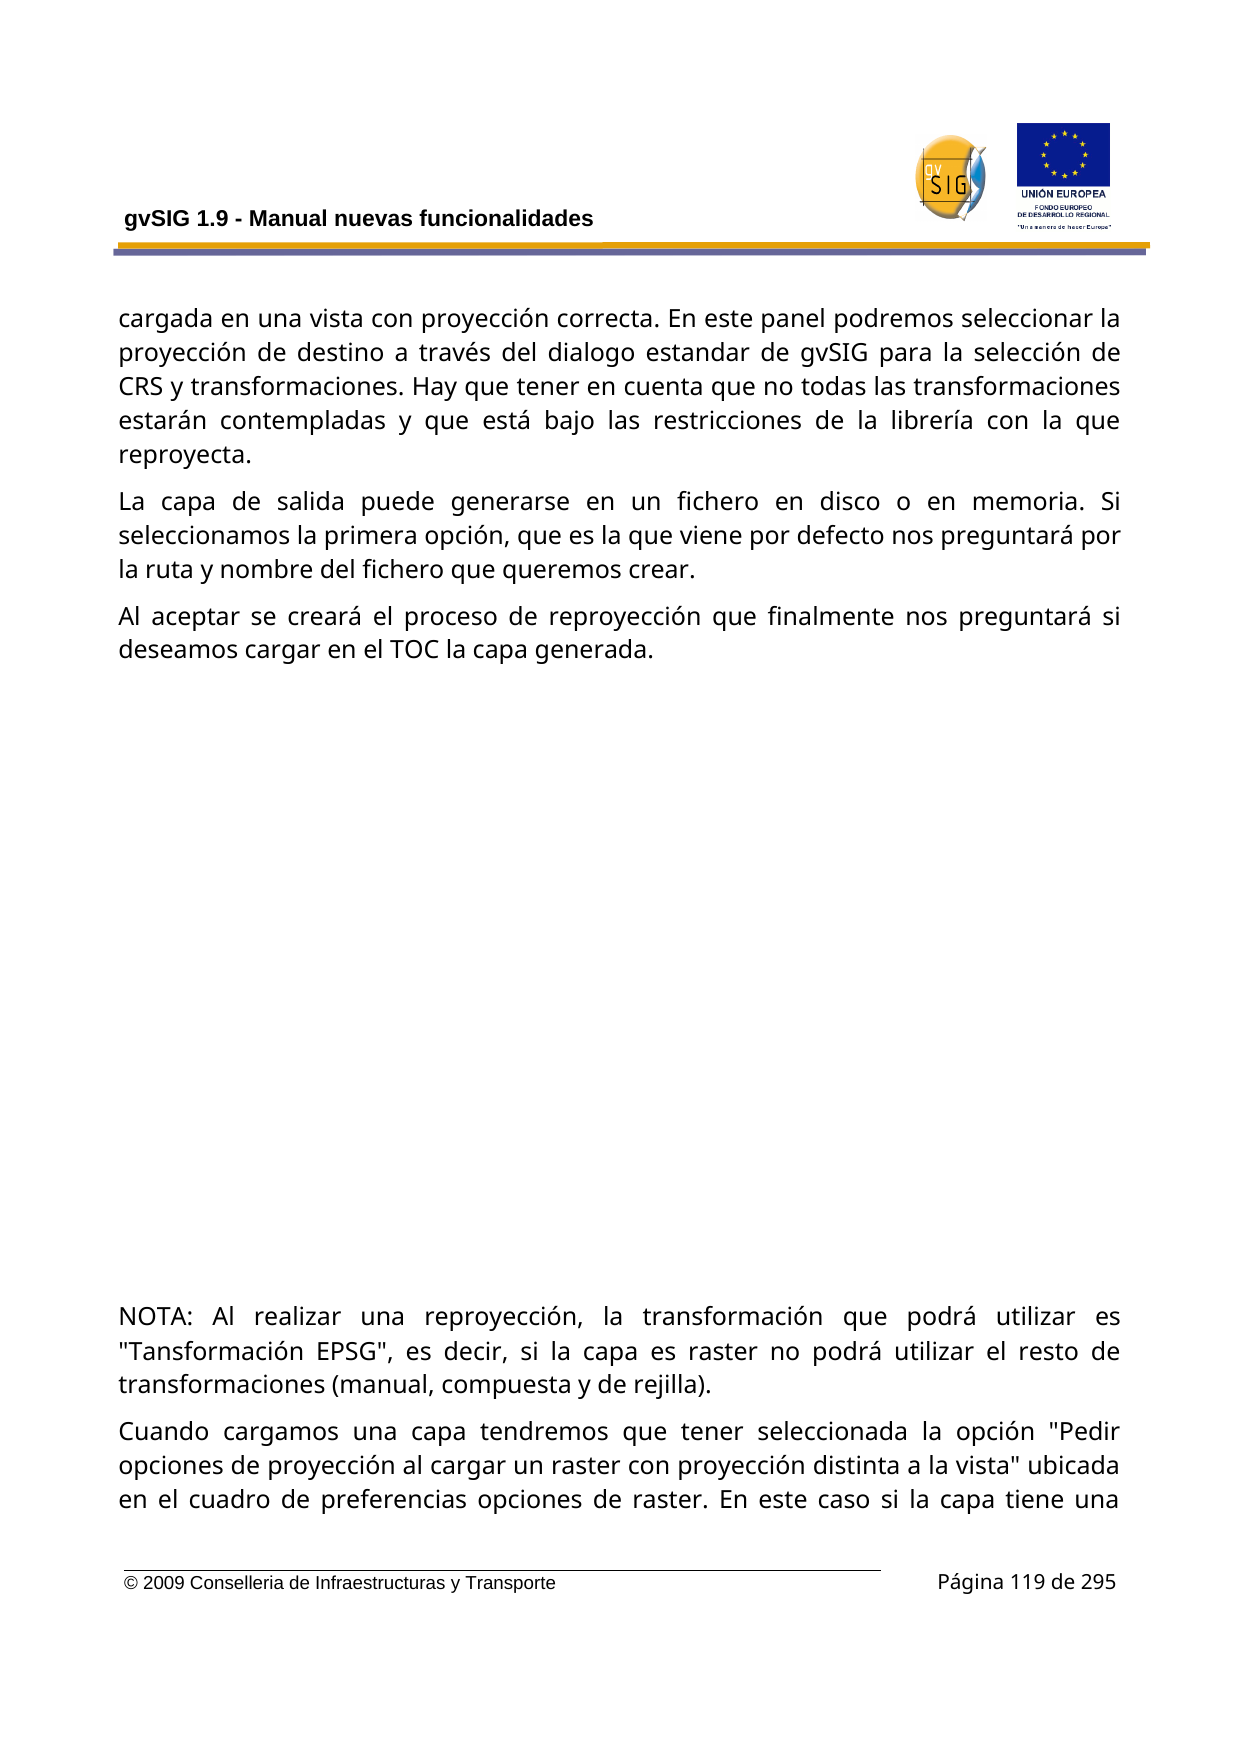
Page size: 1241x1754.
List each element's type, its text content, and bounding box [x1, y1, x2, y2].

picture [914, 134, 987, 222]
picture [1015, 123, 1112, 232]
text La capa de salida puede generarse en un fichero en disco o en memoria. Si seleccionamos la primera opción, que es la que viene por defecto nos preguntará por la ruta y nombre del fichero que queremos crear. [118, 483, 1122, 586]
text Al aceptar se creará el proceso de reproyección que finalmente nos preguntará si deseamos cargar en el TOC la capa generada. [118, 598, 1122, 666]
text NOTA: Al realizar una reproyección, la transformación que podrá utilizar es "Tansformación EPSG", es decir, si la capa es raster no podrá utilizar el resto de transformaciones (manual, compuesta y de rejilla). [118, 1299, 1122, 1401]
text cargada en una vista con proyección correcta. En este panel podremos seleccionar la proyección de destino a través del dialogo estandar de gvSIG para la selección de CRS y transformaciones. Hay que tener en cuenta que no todas las transformaciones estarán contempladas y que está bajo las restricciones de la librería con la que reproyecta. [118, 301, 1122, 471]
text Cuando cargamos una capa tendremos que tener seleccionada la opción "Pedir opciones de proyección al cargar un raster con proyección distinta a la vista" ubicada en el cuadro de preferencias opciones de raster. En este caso si la capa tiene una [118, 1414, 1122, 1516]
